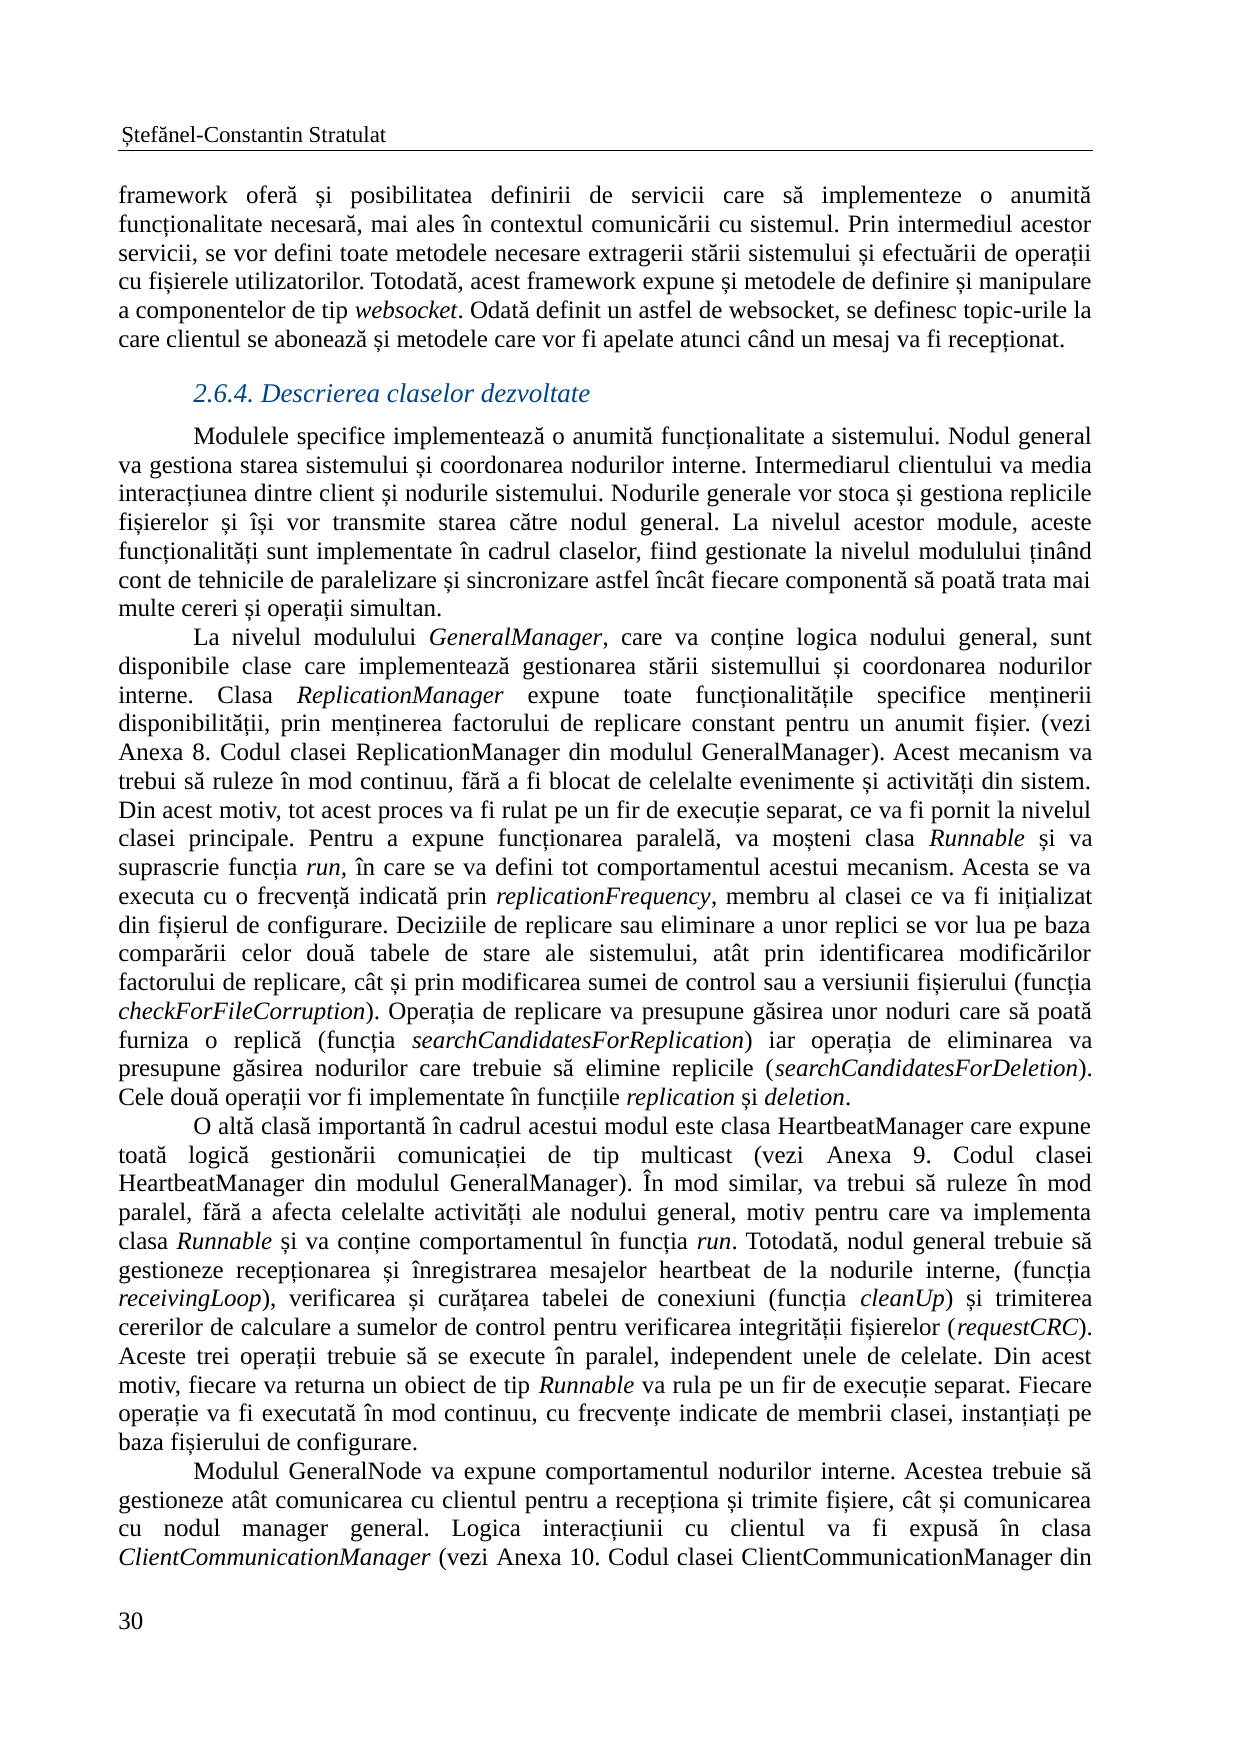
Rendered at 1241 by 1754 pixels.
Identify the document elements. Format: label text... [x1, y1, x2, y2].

text La nivelul modulului GeneralManager, care va conține logica nodului general, sunt disponibile clase care implementează gestionarea stării sistemullui și coordonarea nodurilor interne. Clasa ReplicationManager expune toate funcționalitățile specifice menținerii disponibilității, prin menținerea factorului de replicare constant pentru un anumit fișier. (vezi Anexa 8. Codul clasei ReplicationManager din modulul GeneralManager). Acest mecanism va trebui să ruleze în mod continuu, fără a fi blocat de celelalte evenimente și activități din sistem. Din acest motiv, tot acest proces va fi rulat pe un fir de execuție separat, ce va fi pornit la nivelul clasei principale. Pentru a expune funcționarea paralelă, va moșteni clasa Runnable și va suprascrie funcția run, în care se va defini tot comportamentul acestui mecanism. Acesta se va executa cu o frecvență indicată prin replicationFrequency, membru al clasei ce va fi inițializat din fișierul de configurare. Deciziile de replicare sau eliminare a unor replici se vor lua pe baza comparării celor două tabele de stare ale sistemului, atât prin identificarea modificărilor factorului de replicare, cât și prin modificarea sumei de control sau a versiunii fișierului (funcția checkForFileCorruption). Operația de replicare va presupune găsirea unor noduri care să poată furniza o replică (funcția searchCandidatesForReplication) iar operația de eliminarea va presupune găsirea nodurilor care trebuie să elimine replicile (searchCandidatesForDeletion). Cele două operații vor fi implementate în funcțiile replication și deletion. [118, 622, 1093, 1111]
text Modulul GeneralNode va expune comportamentul nodurilor interne. Acestea trebuie să gestioneze atât comunicarea cu clientul pentru a recepționa și trimite fișiere, cât și comunicarea cu nodul manager general. Logica interacțiunii cu clientul va fi expusă în clasa ClientCommunicationManager (vezi Anexa 10. Codul clasei ClientCommunicationManager din [118, 1456, 1093, 1571]
text Modulele specifice implementează o anumită funcționalitate a sistemului. Nodul general va gestiona starea sistemului și coordonarea nodurilor interne. Intermediarul clientului va media interacțiunea dintre client și nodurile sistemului. Nodurile generale vor stoca și gestiona replicile fișierelor și își vor transmite starea către nodul general. La nivelul acestor module, aceste funcționalități sunt implementate în cadrul claselor, fiind gestionate la nivelul modulului ținând cont de tehnicile de paralelizare și sincronizare astfel încât fiecare componentă să poată trata mai multe cereri și operații simultan. [118, 421, 1093, 622]
text framework oferă și posibilitatea definirii de servicii care să implementeze o anumită funcționalitate necesară, mai ales în contextul comunicării cu sistemul. Prin intermediul acestor servicii, se vor defini toate metodele necesare extragerii stării sistemului și efectuării de operații cu fișierele utilizatorilor. Totodată, acest framework expune și metodele de definire și manipulare a componentelor de tip websocket. Odată definit un astfel de websocket, se definesc topic-urile la care clientul se abonează și metodele care vor fi apelate atunci când un mesaj va fi recepționat. [118, 180, 1093, 353]
text O altă clasă importantă în cadrul acestui modul este clasa HeartbeatManager care expune toată logică gestionării comunicației de tip multicast (vezi Anexa 9. Codul clasei HeartbeatManager din modulul GeneralManager). În mod similar, va trebui să ruleze în mod paralel, fără a afecta celelalte activități ale nodului general, motiv pentru care va implementa clasa Runnable și va conține comportamentul în funcția run. Totodată, nodul general trebuie să gestioneze recepționarea și înregistrarea mesajelor heartbeat de la nodurile interne, (funcția receivingLoop), verificarea și curățarea tabelei de conexiuni (funcția cleanUp) și trimiterea cererilor de calculare a sumelor de control pentru verificarea integrității fișierelor (requestCRC). Aceste trei operații trebuie să se execute în paralel, independent unele de celelate. Din acest motiv, fiecare va returna un obiect de tip Runnable va rula pe un fir de execuție separat. Fiecare operație va fi executată în mod continuu, cu frecvențe indicate de membrii clasei, instanțiați pe baza fișierului de configurare. [118, 1111, 1093, 1456]
subtitle Descrierea claselor dezvoltate [193, 377, 1093, 409]
